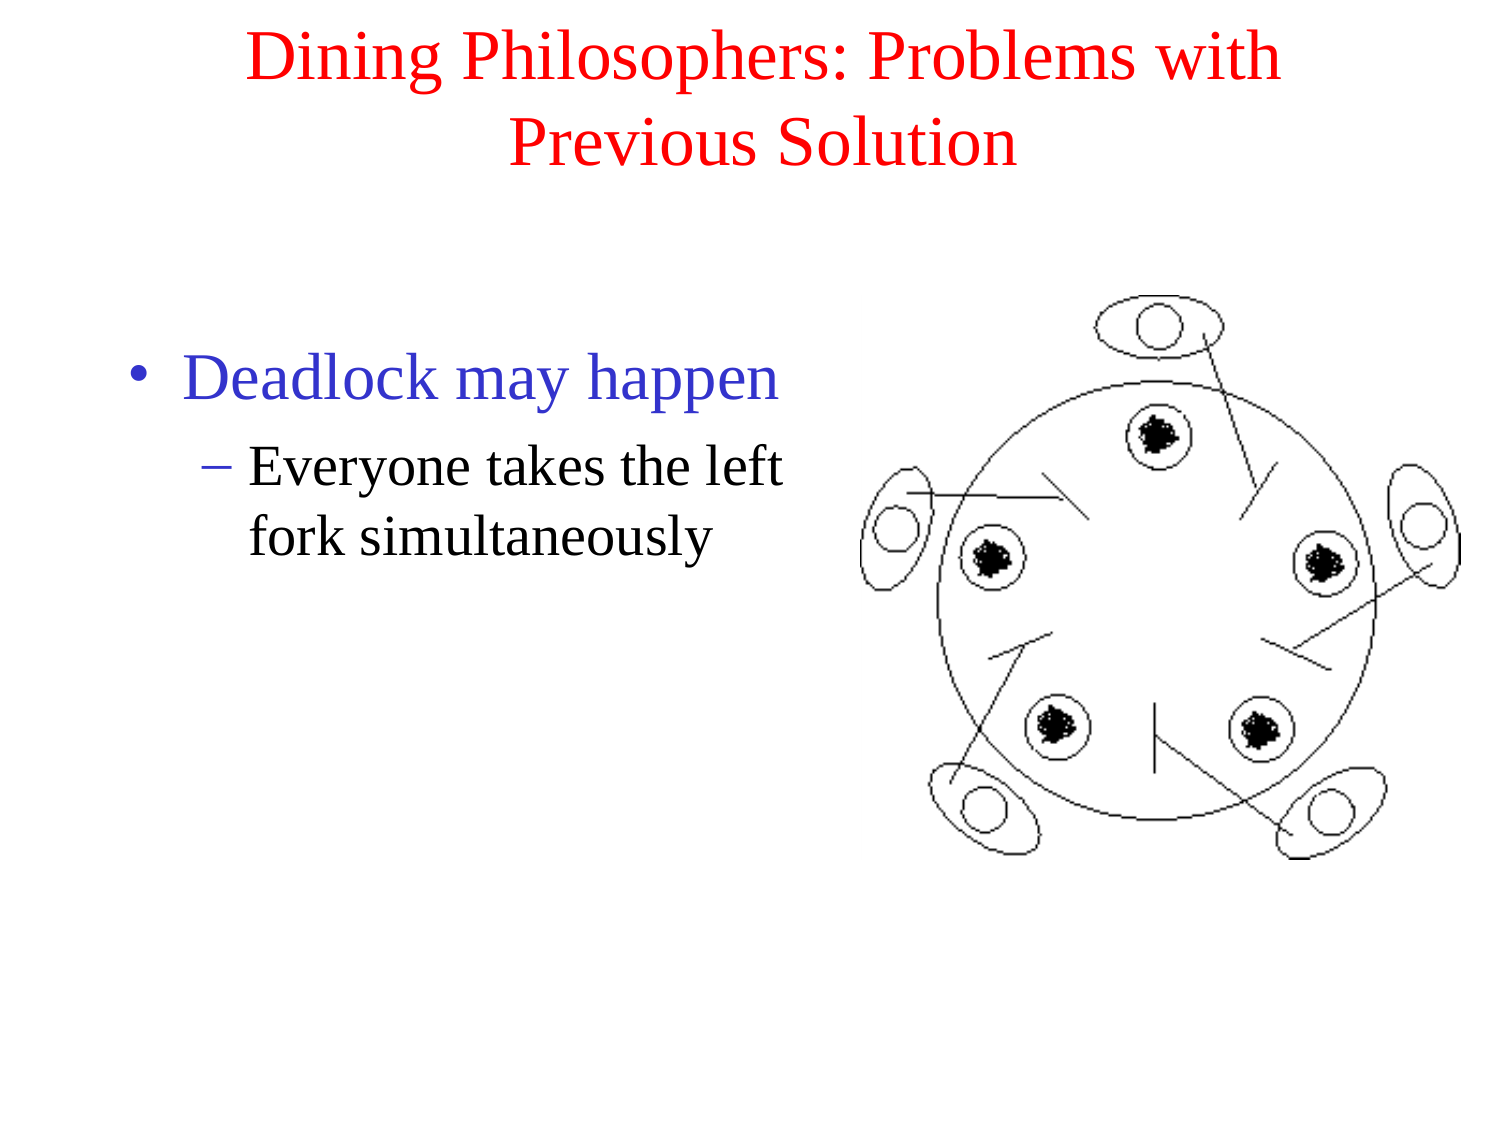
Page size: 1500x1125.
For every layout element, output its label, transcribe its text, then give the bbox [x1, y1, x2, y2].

text_box Dining Philosophers: Problems with Previous Solution [126, 0, 1402, 188]
picture [860, 295, 1461, 860]
text_box Deadlock may happen Everyone takes the left fork simultaneously [112, 324, 1388, 1001]
